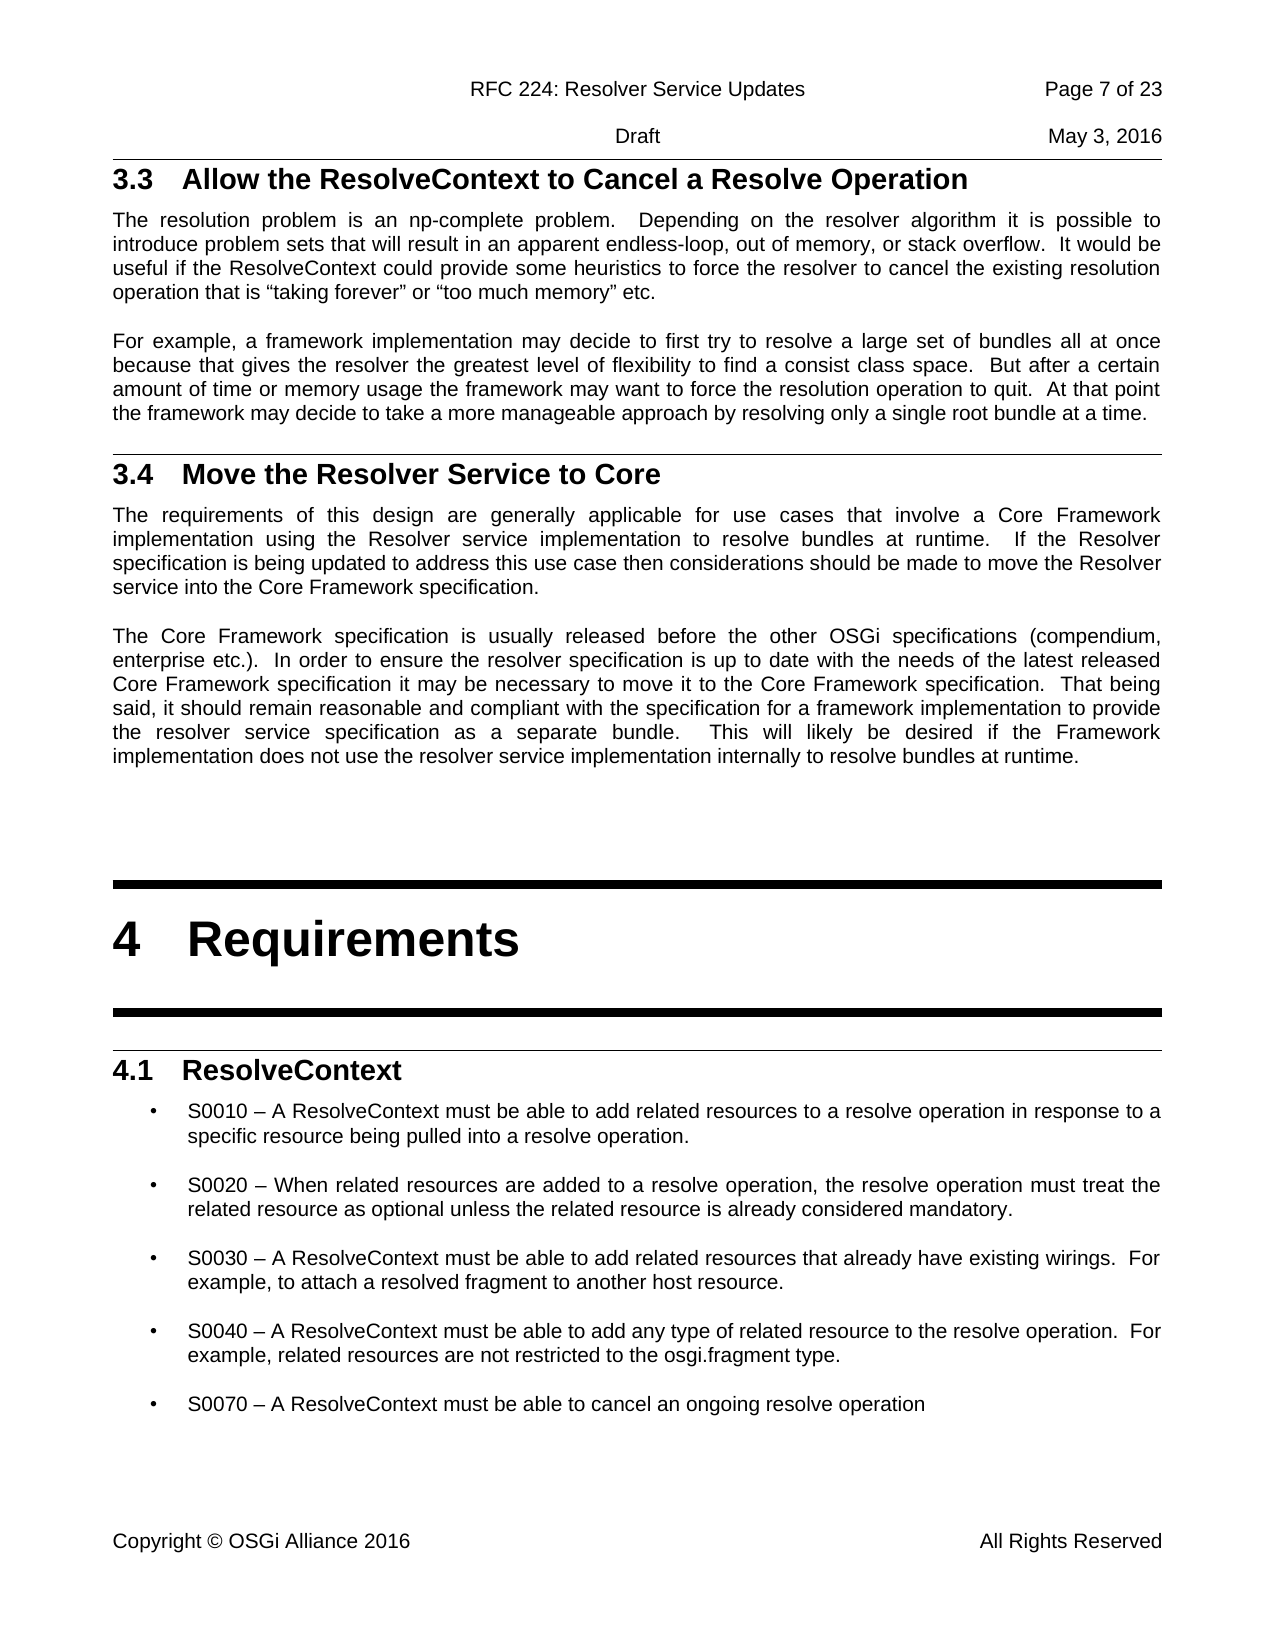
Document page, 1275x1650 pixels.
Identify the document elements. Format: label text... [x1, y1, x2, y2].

text The requirements of this design are generally applicable for use cases that involve a Core Framework implementation using the Resolver service implementation to resolve bundles at runtime. If the Resolver specification is being updated to address this use case then considerations should be made to move the Resolver service into the Core Framework specification. [112, 503, 1162, 599]
list S0020 – When related resources are added to a resolve operation, the resolve operation must treat the related resource as optional unless the related resource is already considered mandatory. [150, 1172, 1162, 1220]
text The Core Framework specification is usually released before the other OSGi specifications (compendium, enterprise etc.). In order to ensure the resolver specification is up to date with the needs of the latest released Core Framework specification it may be necessary to move it to the Core Framework specification. That being said, it should remain reasonable and compliant with the specification for a framework implementation to provide the resolver service specification as a separate bundle. This will likely be desired if the Framework implementation does not use the resolver service implementation internally to resolve bundles at runtime. [112, 624, 1162, 768]
subtitle Move the Resolver Service to Core [112, 455, 1162, 491]
text The resolution problem is an np-complete problem. Depending on the resolver algorithm it is possible to introduce problem sets that will result in an apparent endless-loop, out of memory, or stack overflow. It would be useful if the ResolveContext could provide some heuristics to force the resolver to cancel the existing resolution operation that is “taking forever” or “too much memory” etc. [112, 208, 1162, 304]
list S0030 – A ResolveContext must be able to add related resources that already have existing wirings. For example, to attach a resolved fragment to another host resource. [150, 1245, 1162, 1293]
list S0070 – A ResolveContext must be able to cancel an ongoing resolve operation [150, 1391, 1162, 1416]
text For example, a framework implementation may decide to first try to resolve a large set of bundles all at once because that gives the resolver the greatest level of flexibility to find a consist class space. But after a certain amount of time or memory usage the framework may want to force the resolution operation to quit. At that point the framework may decide to take a more manageable approach by resolving only a single root bundle at a time. [112, 329, 1162, 425]
list S0010 – A ResolveContext must be able to add related resources to a resolve operation in response to a specific resource being pulled into a resolve operation. [150, 1099, 1162, 1147]
list S0040 – A ResolveContext must be able to add any type of related resource to the resolve operation. For example, related resources are not restricted to the osgi.fragment type. [150, 1318, 1162, 1366]
subtitle Requirements [112, 881, 1162, 1017]
subtitle Allow the ResolveContext to Cancel a Resolve Operation [112, 160, 1162, 196]
subtitle ResolveContext [112, 1051, 1162, 1087]
